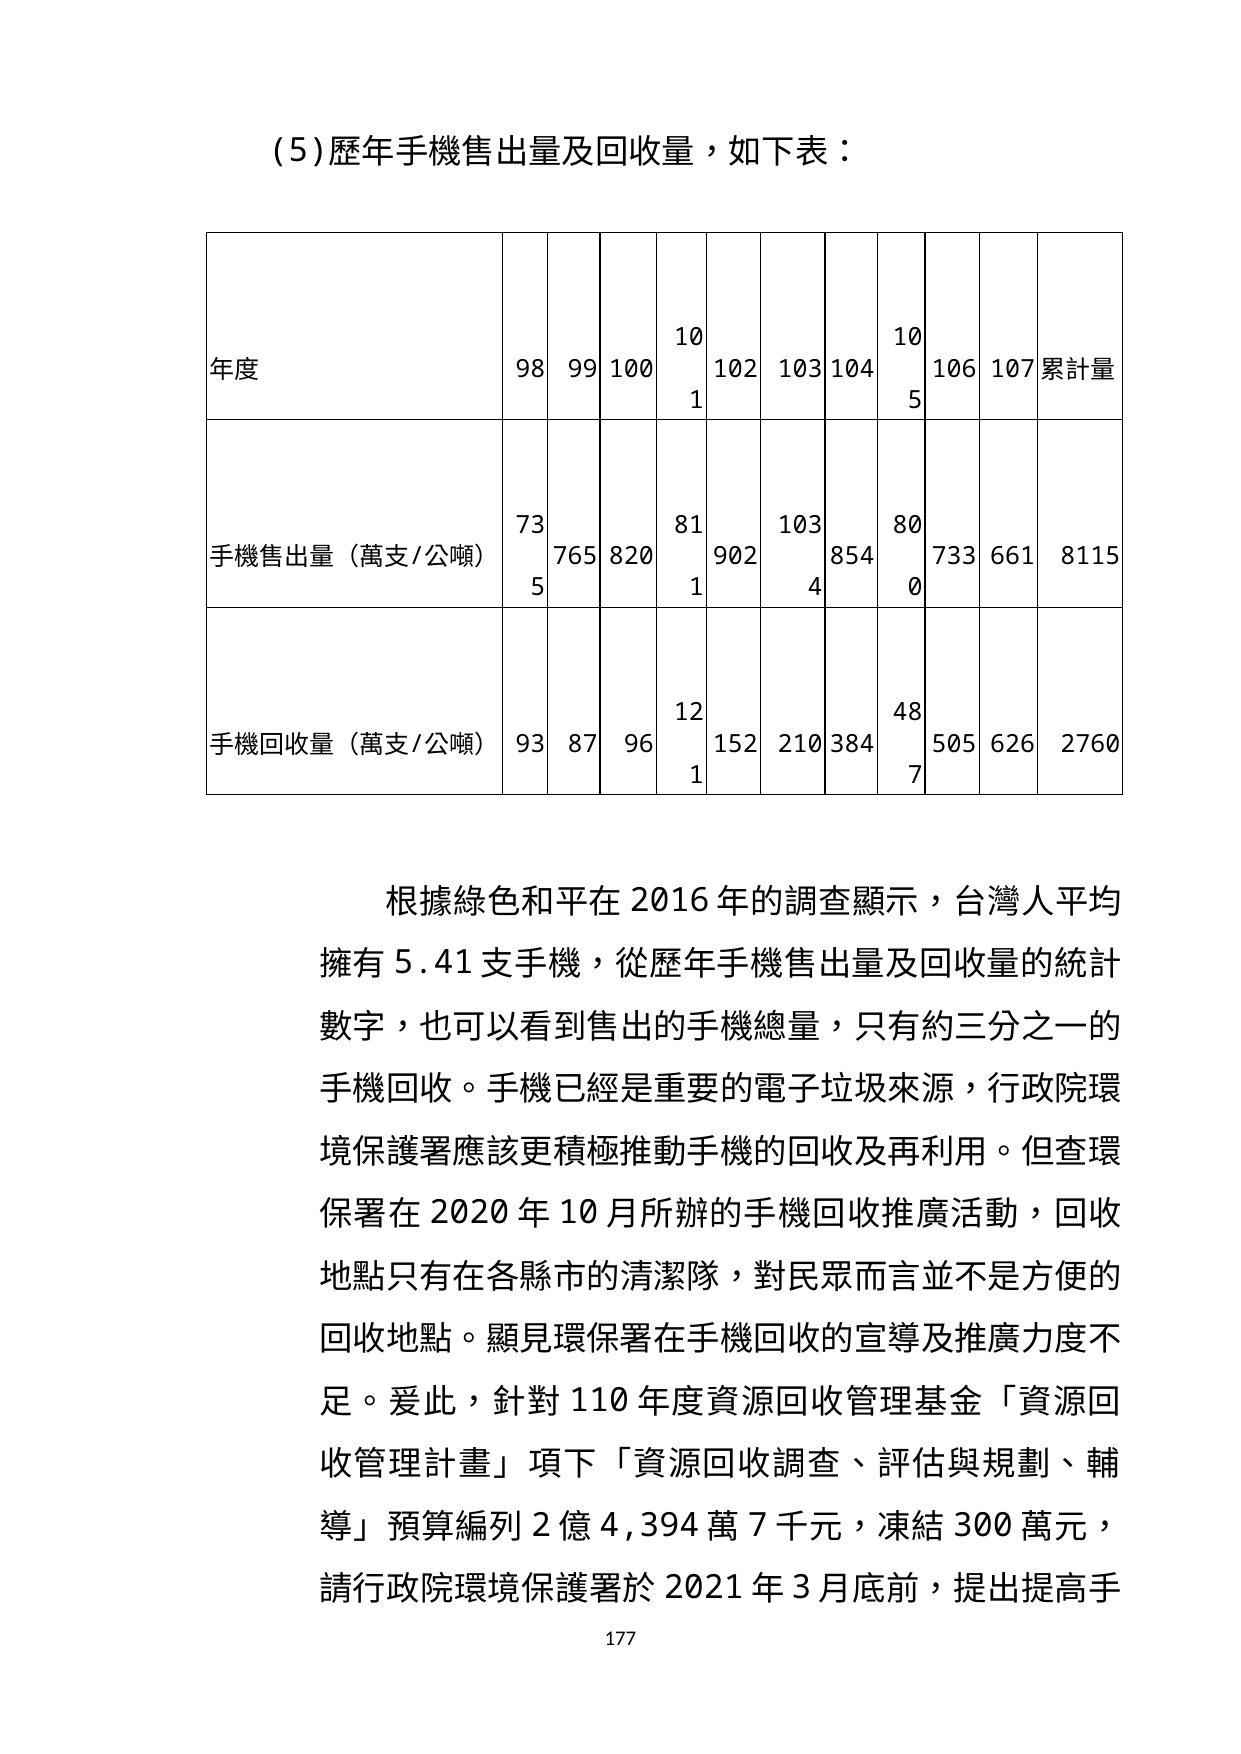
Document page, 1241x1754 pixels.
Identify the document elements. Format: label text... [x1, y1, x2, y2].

table_cell 384 [826, 608, 877, 794]
table_cell 661 [980, 420, 1037, 607]
table_header 105 [878, 233, 924, 419]
table_cell 210 [761, 608, 824, 794]
table_cell 1034 [761, 420, 824, 607]
table_header 101 [657, 233, 706, 419]
table_cell 2760 [1038, 608, 1122, 794]
table_header 107 [980, 233, 1037, 419]
table_header 104 [826, 233, 877, 419]
table_header 99 [548, 233, 599, 419]
table_header 100 [601, 233, 656, 419]
table_cell 800 [878, 420, 924, 607]
text (5)歷年手機售出量及回收量，如下表： [268, 107, 1122, 169]
table_cell 手機售出量（萬支/公噸） [207, 420, 502, 607]
table_cell 820 [601, 420, 656, 607]
table_cell 152 [707, 608, 760, 794]
table_header 102 [707, 233, 760, 419]
table_cell 487 [878, 608, 924, 794]
table_header 年度 [207, 233, 502, 419]
table_cell 811 [657, 420, 706, 607]
table_cell 121 [657, 608, 706, 794]
table_cell 733 [926, 420, 979, 607]
table_cell 854 [826, 420, 877, 607]
table_cell 93 [503, 608, 547, 794]
text 根據綠色和平在2016年的調查顯示，台灣人平均擁有5.41支手機，從歷年手機售出量及回收量的統計數字，也可以看到售出的手機總量，只有約三分之一的手機回收。手機已經是重要的電子垃圾來源，行政院環境保護署應該更積極推動手機的回收及再利用。但查環保署在2020年10月所辦的手機回收推廣活動，回收地點只有在各縣市的清潔隊，對民眾而言並不是方便的回收地點。顯見環保署在手機回收的宣導及推廣力度不足。爰此，針對110年度資源回收管理基金「資源回收管理計畫」項下「資源回收調查、評估與規劃、輔導」預算編列2億4,394萬7千元，凍結300萬元，請行政院環境保護署於2021年3月底前，提出提高手 [319, 857, 1122, 1607]
table_cell 手機回收量（萬支/公噸） [207, 608, 502, 794]
table_header 106 [926, 233, 979, 419]
table_cell 8115 [1038, 420, 1122, 607]
table_cell 902 [707, 420, 760, 607]
table_cell 765 [548, 420, 599, 607]
table_header 103 [761, 233, 824, 419]
table_cell 505 [926, 608, 979, 794]
table_cell 96 [601, 608, 656, 794]
table_cell 735 [503, 420, 547, 607]
table_cell 626 [980, 608, 1037, 794]
table_cell 87 [548, 608, 599, 794]
table_header 累計量 [1038, 233, 1122, 419]
table_header 98 [503, 233, 547, 419]
